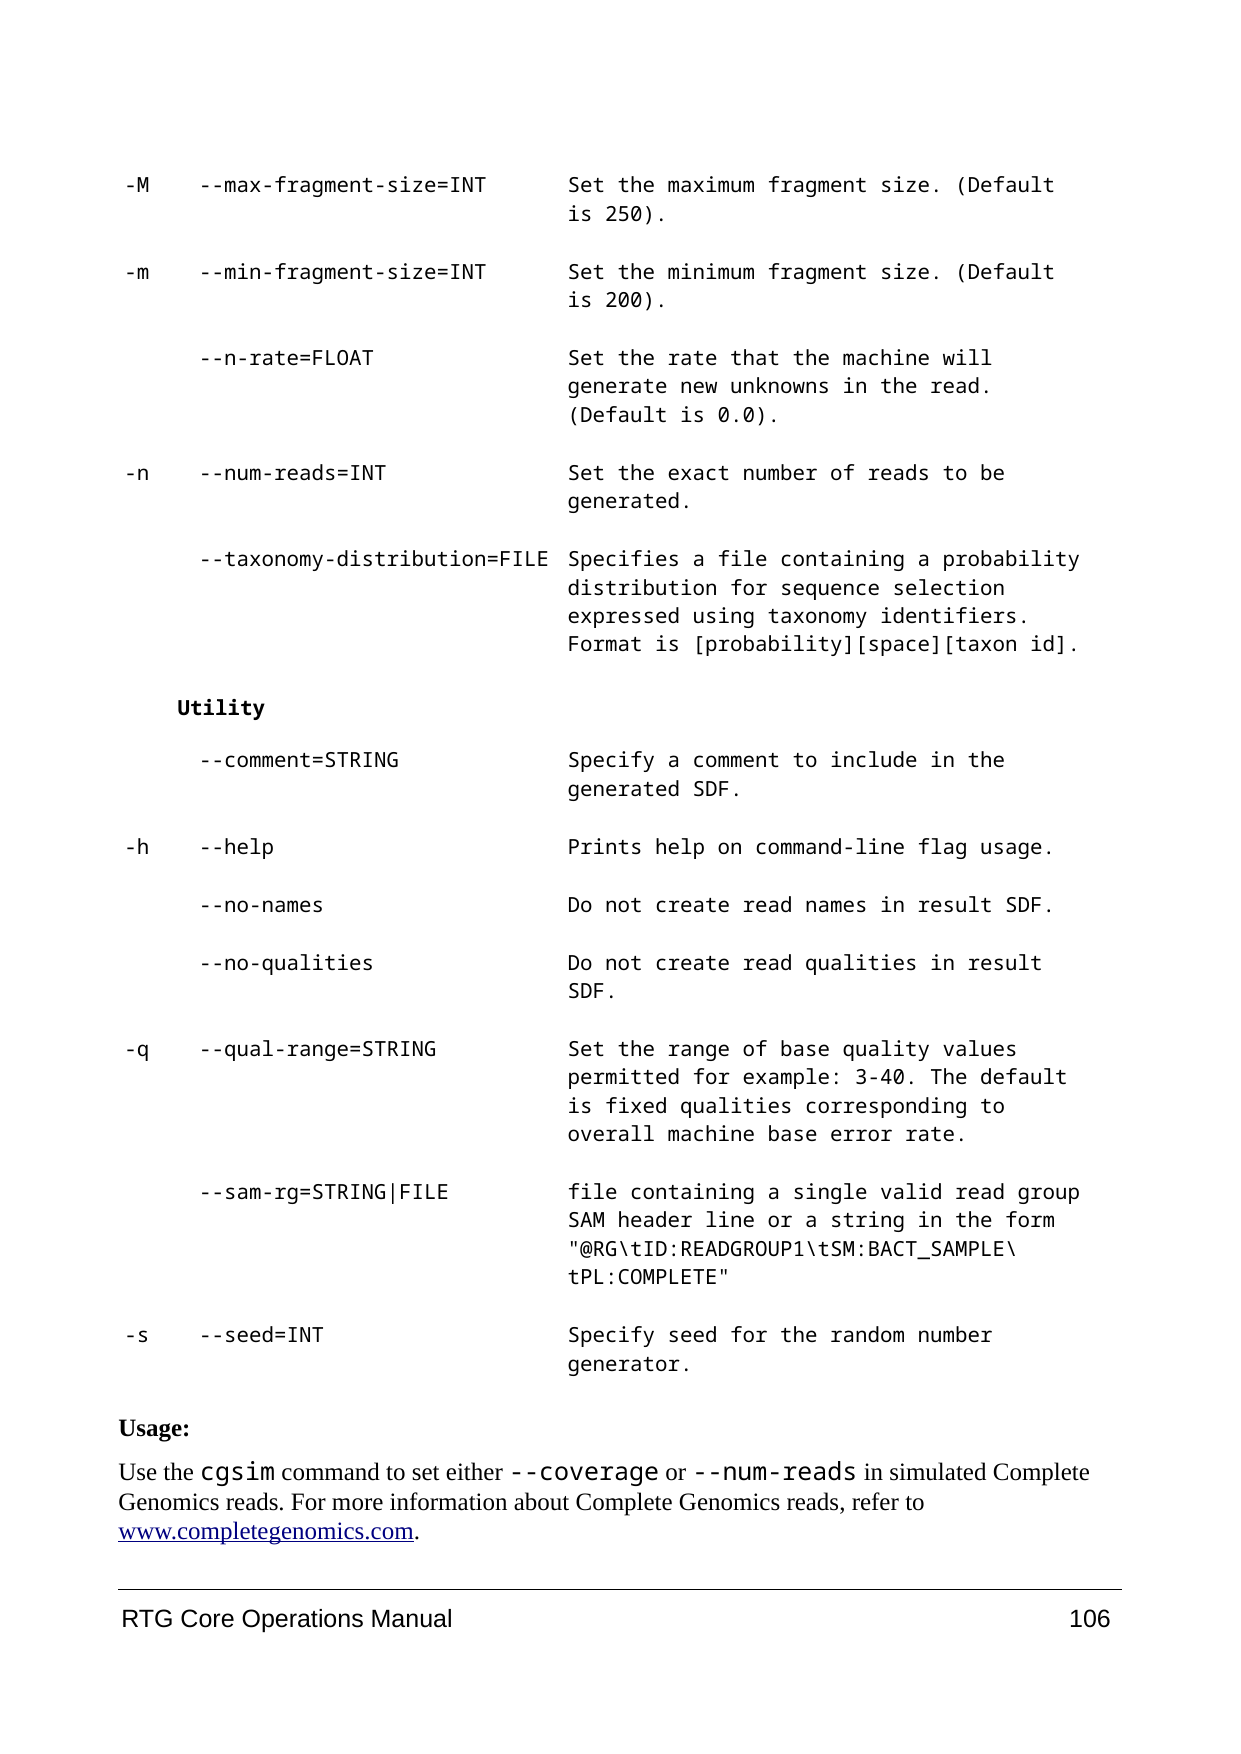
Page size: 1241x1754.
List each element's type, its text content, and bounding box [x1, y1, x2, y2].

table_cell --help [193, 820, 561, 878]
table_cell Set the maximum fragment size. (Default is 250). [561, 159, 1093, 245]
subtitle Usage: [118, 1413, 1122, 1441]
table_cell [118, 878, 193, 936]
table_cell --sam-rg=STRING|FILE [193, 1165, 561, 1309]
table_cell --n-rate=FLOAT [193, 331, 561, 446]
table_cell [118, 533, 193, 676]
table_header Specify a comment to include in the generated SDF. [561, 734, 1093, 820]
table_cell Specify seed for the random number generator. [561, 1309, 1093, 1395]
table_cell --no-names [193, 878, 561, 936]
table_cell Set the minimum fragment size. (Default is 200). [561, 245, 1093, 331]
table_cell -s [118, 1309, 193, 1395]
text Use the cgsim command to set either --coverage or --num-reads in simulated Complete Genomics reads. For more information about Complete Genomics reads, refer to www.completegenomics.com. [118, 1453, 1122, 1545]
table_cell Prints help on command-line flag usage. [561, 820, 1093, 878]
table_cell --qual-range=STRING [193, 1022, 561, 1165]
text Utility [177, 693, 1122, 722]
table_cell Do not create read names in result SDF. [561, 878, 1093, 936]
table_cell [118, 331, 193, 446]
table_cell --min-fragment-size=INT [193, 245, 561, 331]
table_cell Do not create read qualities in result SDF. [561, 936, 1093, 1022]
table_cell Set the range of base quality values permitted for example: 3-40. The default is fixed qualities corresponding to overall machine base error rate. [561, 1022, 1093, 1165]
table_cell --seed=INT [193, 1309, 561, 1395]
table_cell -m [118, 245, 193, 331]
table_header --comment=STRING [193, 734, 561, 820]
table_cell -h [118, 820, 193, 878]
table_cell --num-reads=INT [193, 446, 561, 532]
table_cell -q [118, 1022, 193, 1165]
table_cell -M [118, 159, 193, 245]
table_header [118, 734, 193, 820]
table_cell --no-qualities [193, 936, 561, 1022]
table_cell [118, 1165, 193, 1309]
table_cell Set the exact number of reads to be generated. [561, 446, 1093, 532]
table_cell file containing a single valid read group SAM header line or a string in the form "@RG\tID:READGROUP1\tSM:BACT_SAMPLE\tPL:COMPLETE" [561, 1165, 1093, 1309]
table_cell Set the rate that the machine will generate new unknowns in the read. (Default is 0.0). [561, 331, 1093, 446]
table_cell -n [118, 446, 193, 532]
table_cell [118, 936, 193, 1022]
table_cell Specifies a file containing a probability distribution for sequence selection expressed using taxonomy identifiers. Format is [probability][space][taxon id]. [561, 533, 1093, 676]
table_cell --max-fragment-size=INT [193, 159, 561, 245]
table_cell --taxonomy-distribution=FILE [193, 533, 561, 676]
